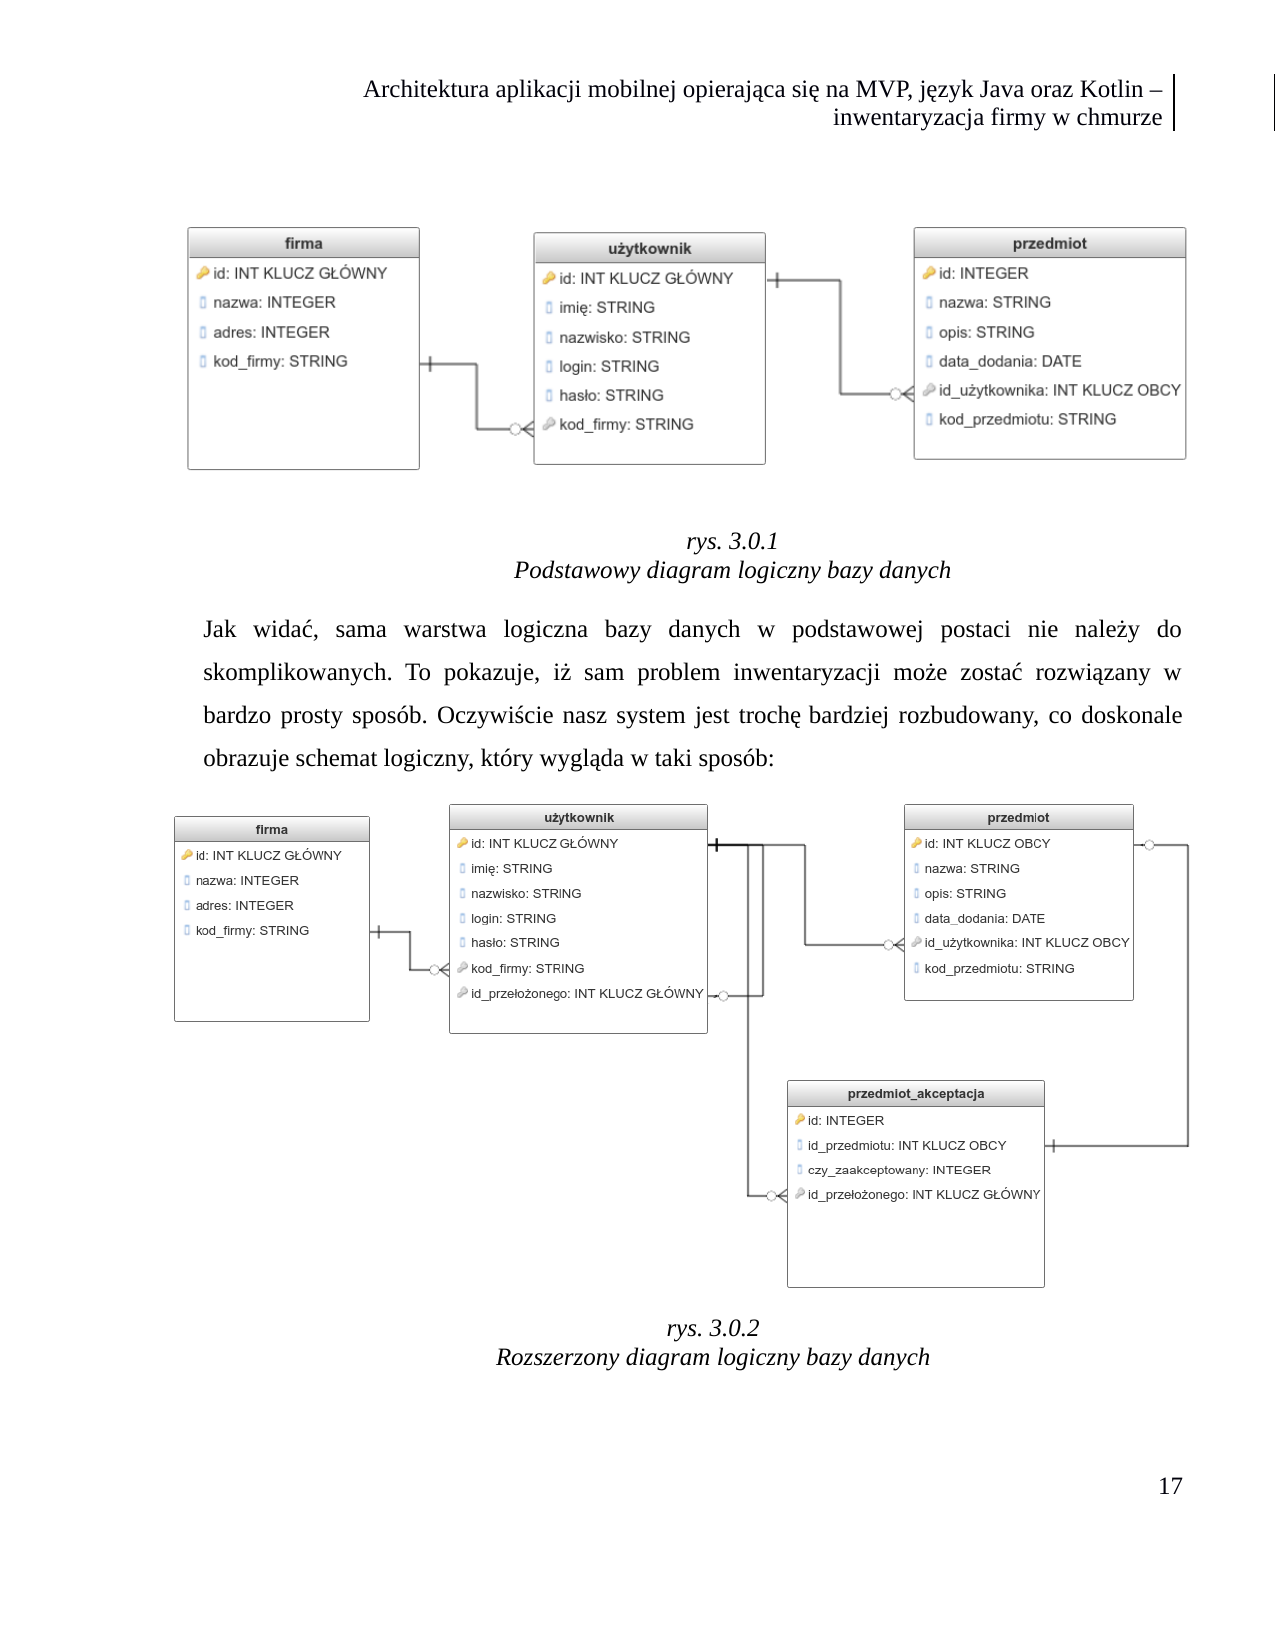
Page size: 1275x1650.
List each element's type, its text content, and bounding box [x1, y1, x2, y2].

picture [173, 165, 1206, 527]
text Jak widać, sama warstwa logiczna bazy danych w podstawowej postaci nie należy do skomplikowanych. To pokazuje, iż sam problem inwentaryzacji może zostać rozwiązany w bardzo prosty sposób. Oczywiście nasz system jest trochę bardziej rozbudowany, co doskonale obrazuje schemat logiczny, który wygląda w taki sposób: [203, 527, 1183, 772]
picture [84, 801, 1274, 1297]
